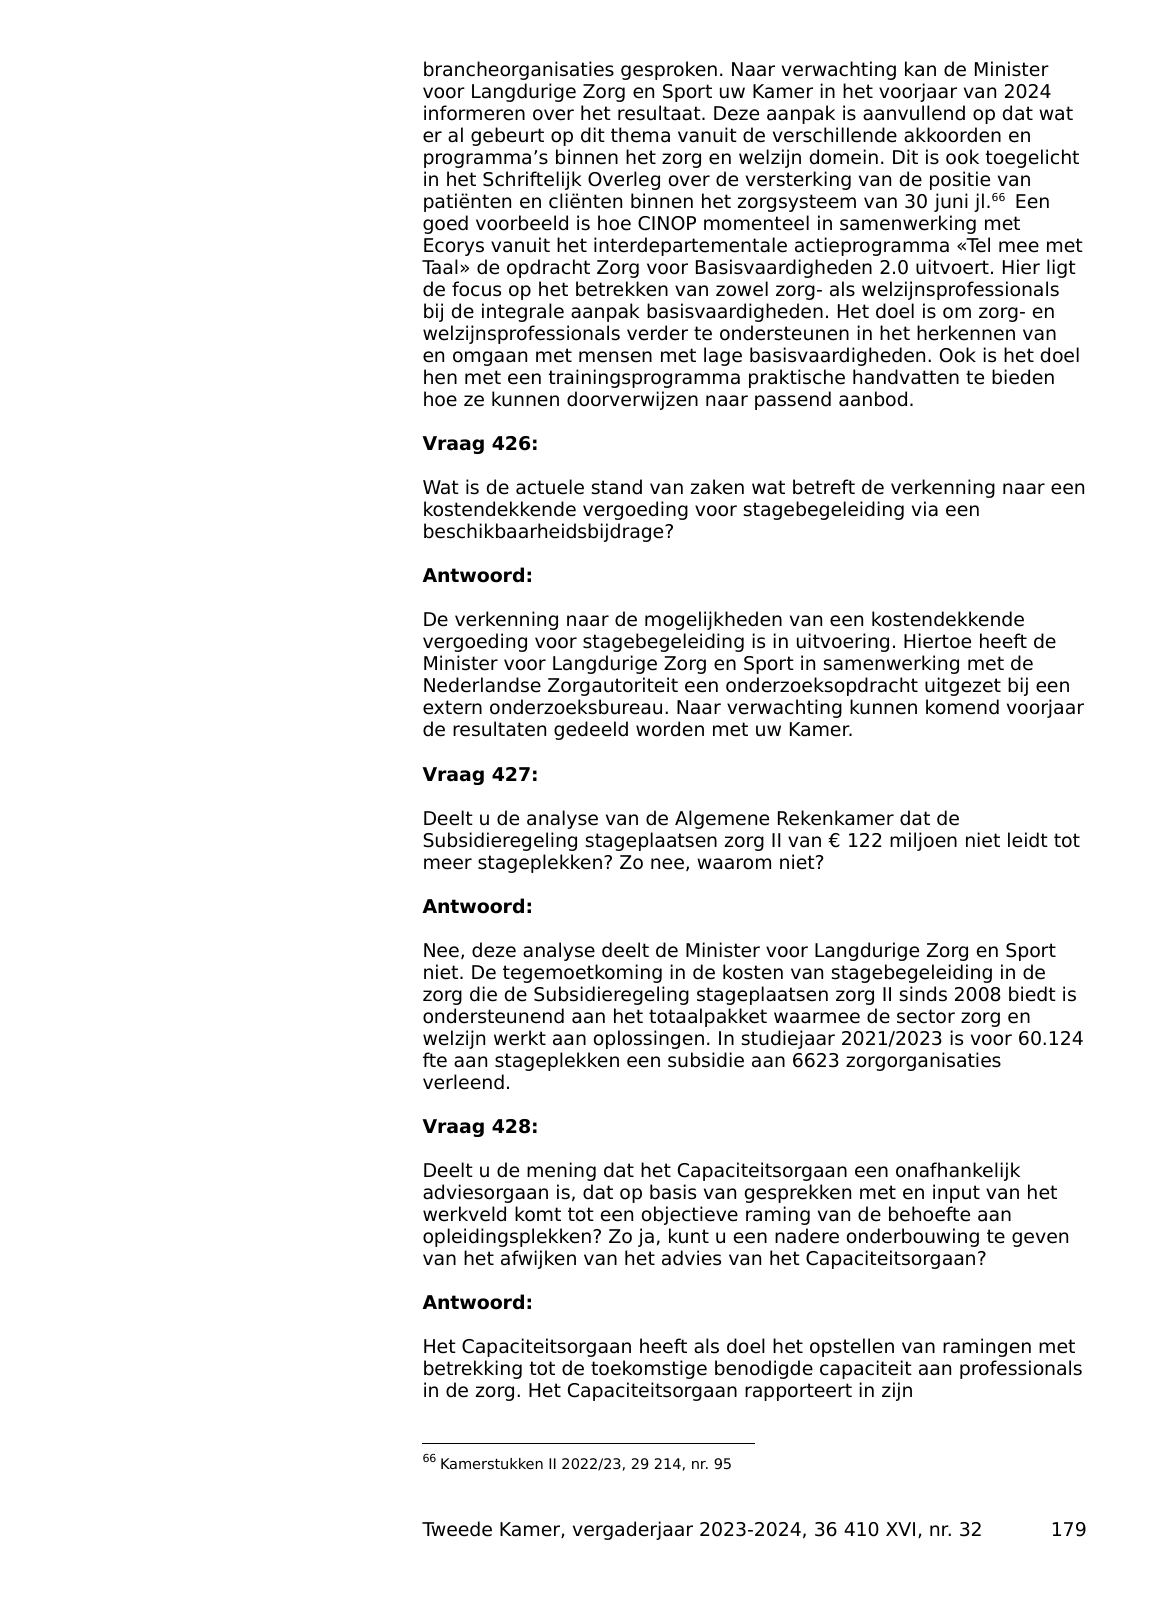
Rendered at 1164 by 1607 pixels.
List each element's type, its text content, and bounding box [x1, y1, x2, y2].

subtitle Antwoord: [422, 1292, 1087, 1314]
subtitle Vraag 427: [422, 763, 1087, 785]
text brancheorganisaties gesproken. Naar verwachting kan de Minister voor Langdurige Zorg en Sport uw Kamer in het voorjaar van 2024 informeren over het resultaat. Deze aanpak is aanvullend op dat wat er al gebeurt op dit thema vanuit de verschillende akkoorden en programma’s binnen het zorg en welzijn domein. Dit is ook toegelicht in het Schriftelijk Overleg over de versterking van de positie van patiënten en cliënten binnen het zorgsysteem van 30 juni jl. Een goed voorbeeld is hoe CINOP momenteel in samenwerking met Ecorys vanuit het interdepartementale actieprogramma «Tel mee met Taal» de opdracht Zorg voor Basisvaardigheden 2.0 uitvoert. Hier ligt de focus op het betrekken van zowel zorg- als welzijnsprofessionals bij de integrale aanpak basisvaardigheden. Het doel is om zorg- en welzijnsprofessionals verder te ondersteunen in het herkennen van en omgaan met mensen met lage basisvaardigheden. Ook is het doel hen met een trainingsprogramma praktische handvatten te bieden hoe ze kunnen doorverwijzen naar passend aanbod. [422, 59, 1087, 411]
text Deelt u de mening dat het Capaciteitsorgaan een onafhankelijk adviesorgaan is, dat op basis van gesprekken met en input van het werkveld komt tot een objectieve raming van de behoefte aan opleidingsplekken? Zo ja, kunt u een nadere onderbouwing te geven van het afwijken van het advies van het Capaciteitsorgaan? [422, 1160, 1087, 1270]
subtitle Antwoord: [422, 565, 1087, 587]
subtitle Vraag 426: [422, 433, 1087, 455]
text Nee, deze analyse deelt de Minister voor Langdurige Zorg en Sport niet. De tegemoetkoming in de kosten van stagebegeleiding in de zorg die de Subsidieregeling stageplaatsen zorg II sinds 2008 biedt is ondersteunend aan het totaalpakket waarmee de sector zorg en welzijn werkt aan oplossingen. In studiejaar 2021/2023 is voor 60.124 fte aan stageplekken een subsidie aan 6623 zorgorganisaties verleend. [422, 940, 1087, 1094]
text Kamerstukken II 2022/23, 29 214, nr. 95 [422, 1452, 1087, 1474]
text De verkenning naar de mogelijkheden van een kostendekkende vergoeding voor stagebegeleiding is in uitvoering. Hiertoe heeft de Minister voor Langdurige Zorg en Sport in samenwerking met de Nederlandse Zorgautoriteit een onderzoeksopdracht uitgezet bij een extern onderzoeksbureau. Naar verwachting kunnen komend voorjaar de resultaten gedeeld worden met uw Kamer. [422, 609, 1087, 741]
text Het Capaciteitsorgaan heeft als doel het opstellen van ramingen met betrekking tot de toekomstige benodigde capaciteit aan professionals in de zorg. Het Capaciteitsorgaan rapporteert in zijn [422, 1336, 1087, 1402]
text Deelt u de analyse van de Algemene Rekenkamer dat de Subsidieregeling stageplaatsen zorg II van € 122 miljoen niet leidt tot meer stageplekken? Zo nee, waarom niet? [422, 808, 1087, 873]
subtitle Vraag 428: [422, 1116, 1087, 1138]
subtitle Antwoord: [422, 896, 1087, 918]
text Wat is de actuele stand van zaken wat betreft de verkenning naar een kostendekkende vergoeding voor stagebegeleiding via een beschikbaarheidsbijdrage? [422, 477, 1087, 543]
